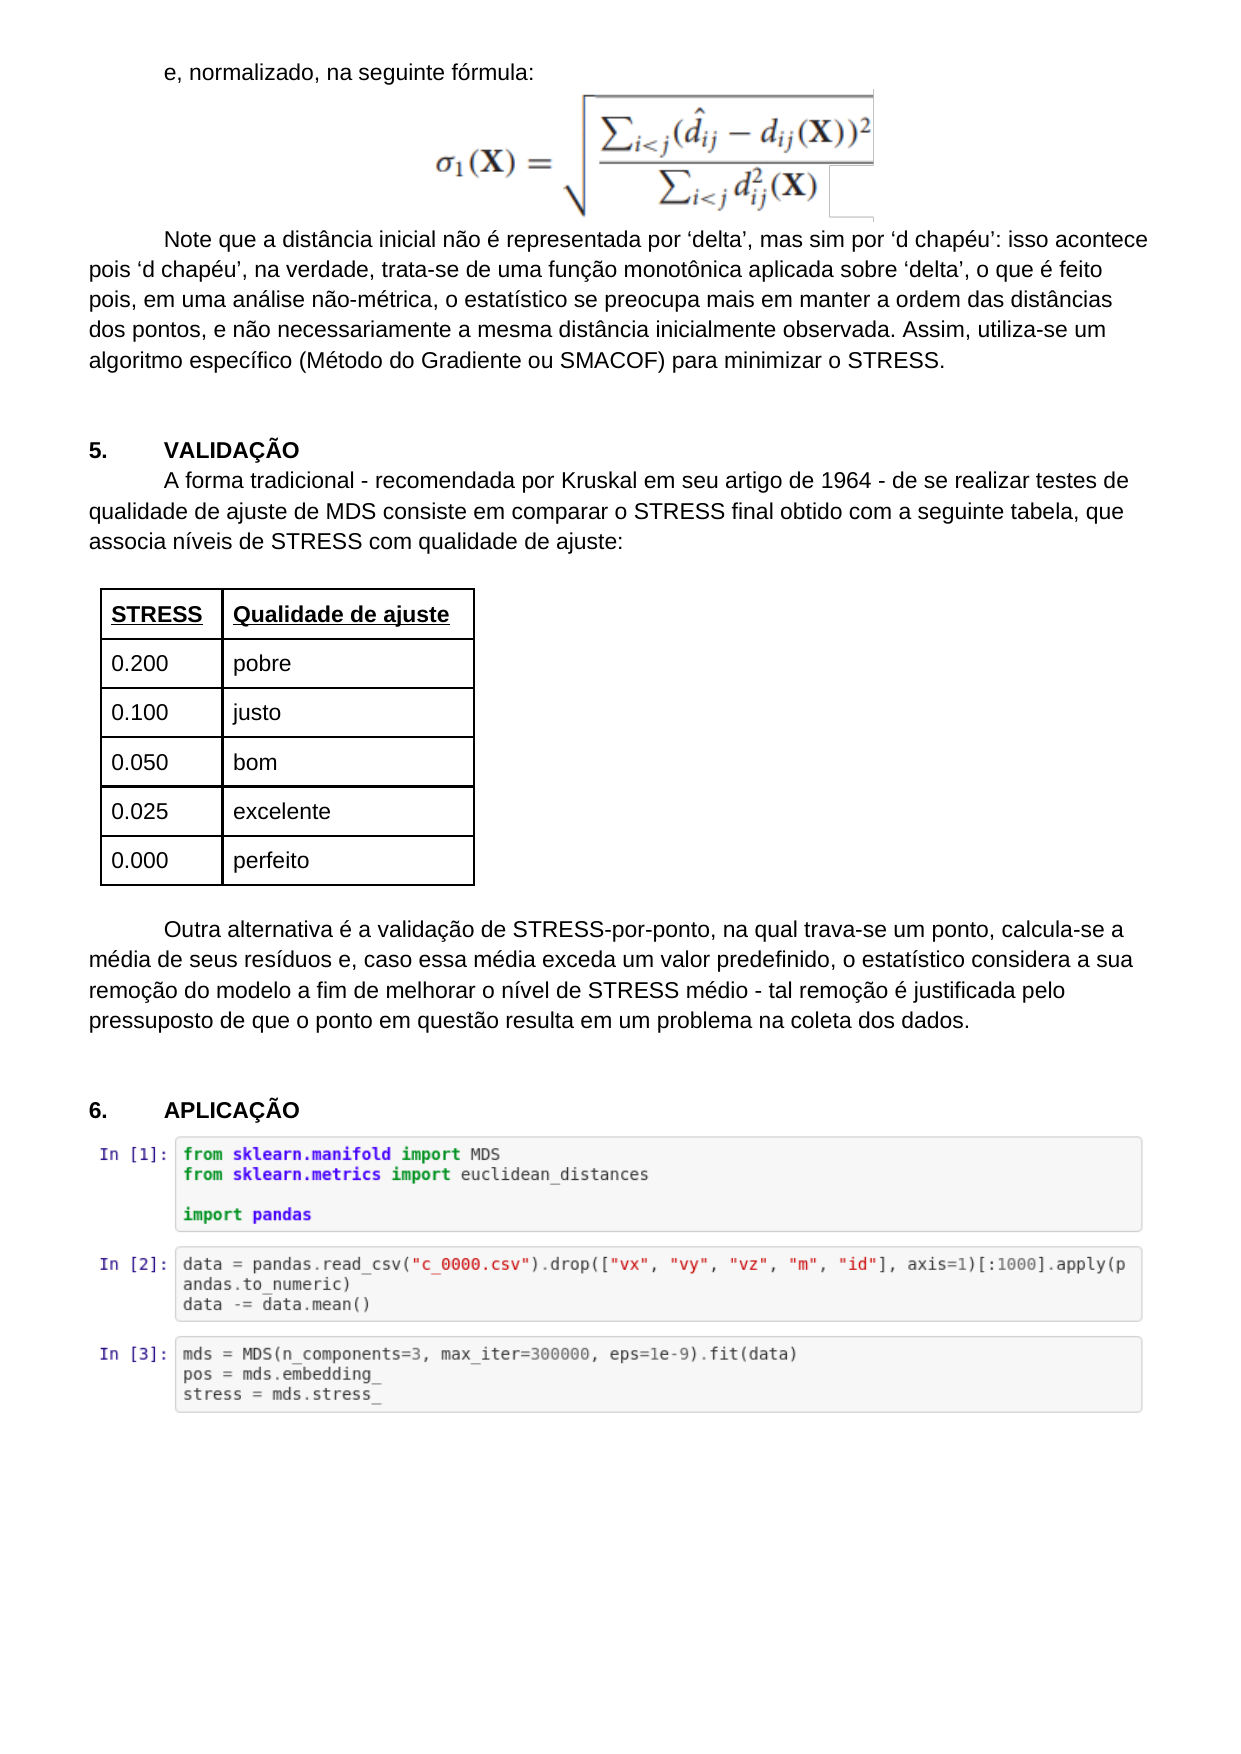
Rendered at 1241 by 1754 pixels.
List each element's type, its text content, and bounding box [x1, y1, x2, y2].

table_header STRESS [102, 590, 221, 638]
picture [88, 1127, 1152, 1420]
list VALIDAÇÃO [88, 437, 1152, 464]
picture [432, 89, 883, 222]
table_cell bom [224, 738, 473, 785]
table_cell pobre [224, 640, 473, 687]
table_cell excelente [224, 788, 473, 835]
table_cell 0.050 [102, 738, 221, 785]
text A forma tradicional - recomendada por Kruskal em seu artigo de 1964 - de se realizar testes de qualidade de ajuste de MDS consiste em comparar o STRESS final obtido com a seguinte tabela, que associa níveis de STRESS com qualidade de ajuste: [88, 467, 1152, 554]
table_header Qualidade de ajuste [224, 590, 473, 638]
table_cell 0.100 [102, 689, 221, 736]
table_cell 0.025 [102, 788, 221, 835]
table_cell 0.200 [102, 640, 221, 687]
text 6. APLICAÇÃO [88, 1097, 1152, 1124]
text Outra alternativa é a validação de STRESS-por-ponto, na qual trava-se um ponto, calcula-se a média de seus resíduos e, caso essa média exceda um valor predefinido, o estatístico considera a sua remoção do modelo a fim de melhorar o nível de STRESS médio - tal remoção é justificada pelo pressuposto de que o ponto em questão resulta em um problema na coleta dos dados. [88, 916, 1152, 1033]
text e, normalizado, na seguinte fórmula: [88, 59, 1152, 85]
text Note que a distância inicial não é representada por ‘delta’, mas sim por ‘d chapéu’: isso acontece pois ‘d chapéu’, na verdade, trata-se de uma função monotônica aplicada sobre ‘delta’, o que é feito pois, em uma análise não-métrica, o estatístico se preocupa mais em manter a ordem das distâncias dos pontos, e não necessariamente a mesma distância inicialmente observada. Assim, utiliza-se um algoritmo específico (Método do Gradiente ou SMACOF) para minimizar o STRESS. [88, 226, 1152, 373]
table_cell 0.000 [102, 837, 221, 884]
table_cell justo [224, 689, 473, 736]
table_cell perfeito [224, 837, 473, 884]
